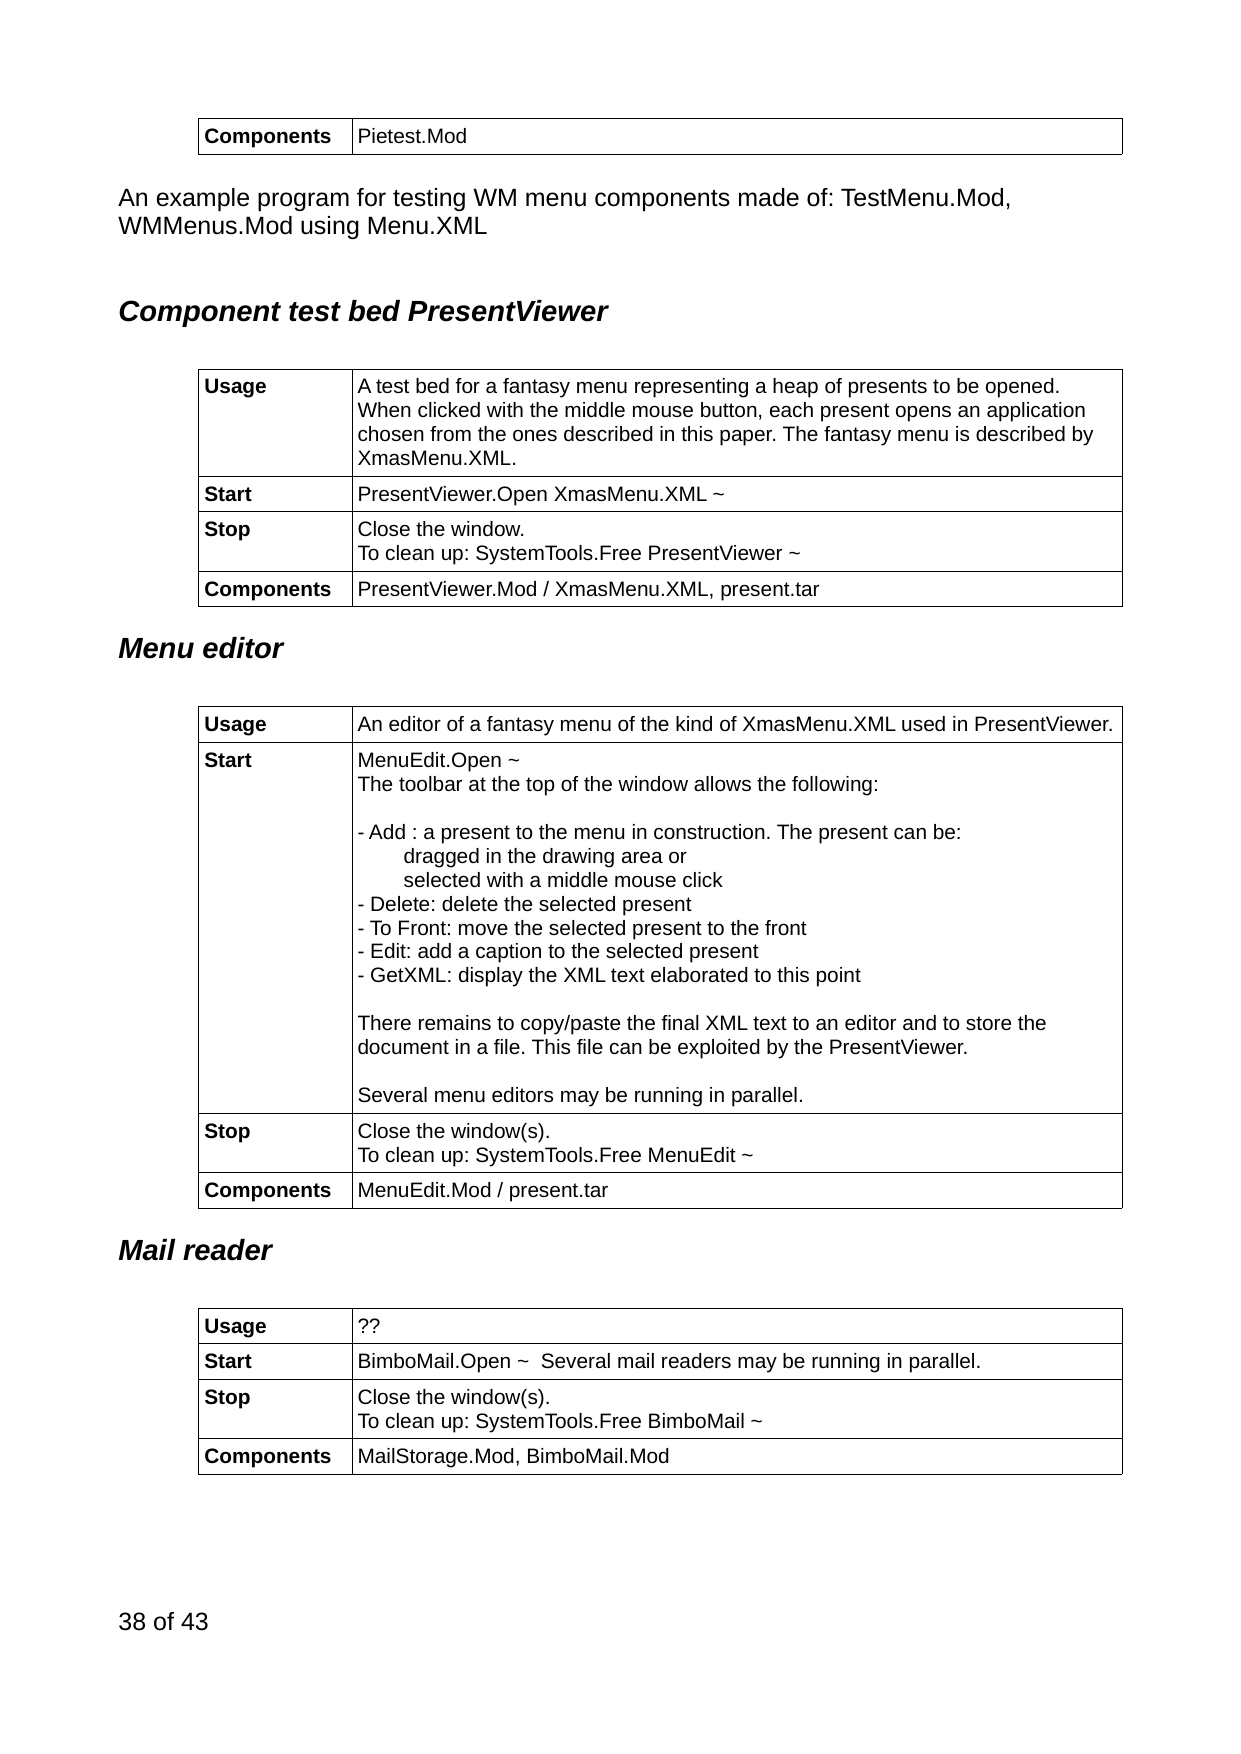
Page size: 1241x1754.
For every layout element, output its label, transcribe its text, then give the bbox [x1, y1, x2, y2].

table_cell Stop [199, 1114, 352, 1172]
subtitle Mail reader [118, 1233, 1122, 1266]
table_cell Stop [199, 512, 352, 571]
text An example program for testing WM menu components made of: TestMenu.Mod, WMMenus.Mod using Menu.XML [118, 182, 1122, 240]
table_cell BimboMail.Open ~ Several mail readers may be running in parallel. [353, 1344, 1122, 1379]
table_cell MenuEdit.Open ~ The toolbar at the top of the window allows the following: - Add : a present to the menu in construction. The present can be: dragged in the drawing area or selected with a middle mouse click - Delete: delete the selected present - To Front: move the selected present to the front - Edit: add a caption to the selected present - GetXML: display the XML text elaborated to this point There remains to copy/paste the final XML text to an editor and to store the document in a file. This file can be exploited by the PresentViewer. Several menu editors may be running in parallel. [353, 743, 1122, 1113]
subtitle Menu editor [118, 632, 1122, 665]
subtitle Component test bed PresentViewer [118, 294, 1122, 327]
table_cell MailStorage.Mod, BimboMail.Mod [353, 1439, 1122, 1474]
table_cell Close the window(s). To clean up: SystemTools.Free BimboMail ~ [353, 1380, 1122, 1438]
table_header An editor of a fantasy menu of the kind of XmasMenu.XML used in PresentViewer. [353, 707, 1122, 742]
table_header ?? [353, 1309, 1122, 1343]
table_cell PresentViewer.Mod / XmasMenu.XML, present.tar [353, 572, 1122, 606]
table_cell Pietest.Mod [353, 119, 1122, 154]
table_cell PresentViewer.Open XmasMenu.XML ~ [353, 477, 1122, 511]
table_header Usage [199, 1309, 352, 1343]
table_cell Components [199, 572, 352, 606]
table_cell Start [199, 1344, 352, 1379]
table_cell MenuEdit.Mod / present.tar [353, 1173, 1122, 1208]
table_header A test bed for a fantasy menu representing a heap of presents to be opened. When clicked with the middle mouse button, each present opens an application chosen from the ones described in this paper. The fantasy menu is described by XmasMenu.XML. [353, 370, 1122, 476]
table_cell Start [199, 477, 352, 511]
table_cell Stop [199, 1380, 352, 1438]
table_cell Components [199, 1439, 352, 1474]
table_header Usage [199, 370, 352, 476]
table_cell Components [199, 1173, 352, 1208]
table_cell Close the window(s). To clean up: SystemTools.Free MenuEdit ~ [353, 1114, 1122, 1172]
table_header Usage [199, 707, 352, 742]
table_cell Start [199, 743, 352, 1113]
table_cell Components [199, 119, 352, 154]
table_cell Close the window. To clean up: SystemTools.Free PresentViewer ~ [353, 512, 1122, 571]
